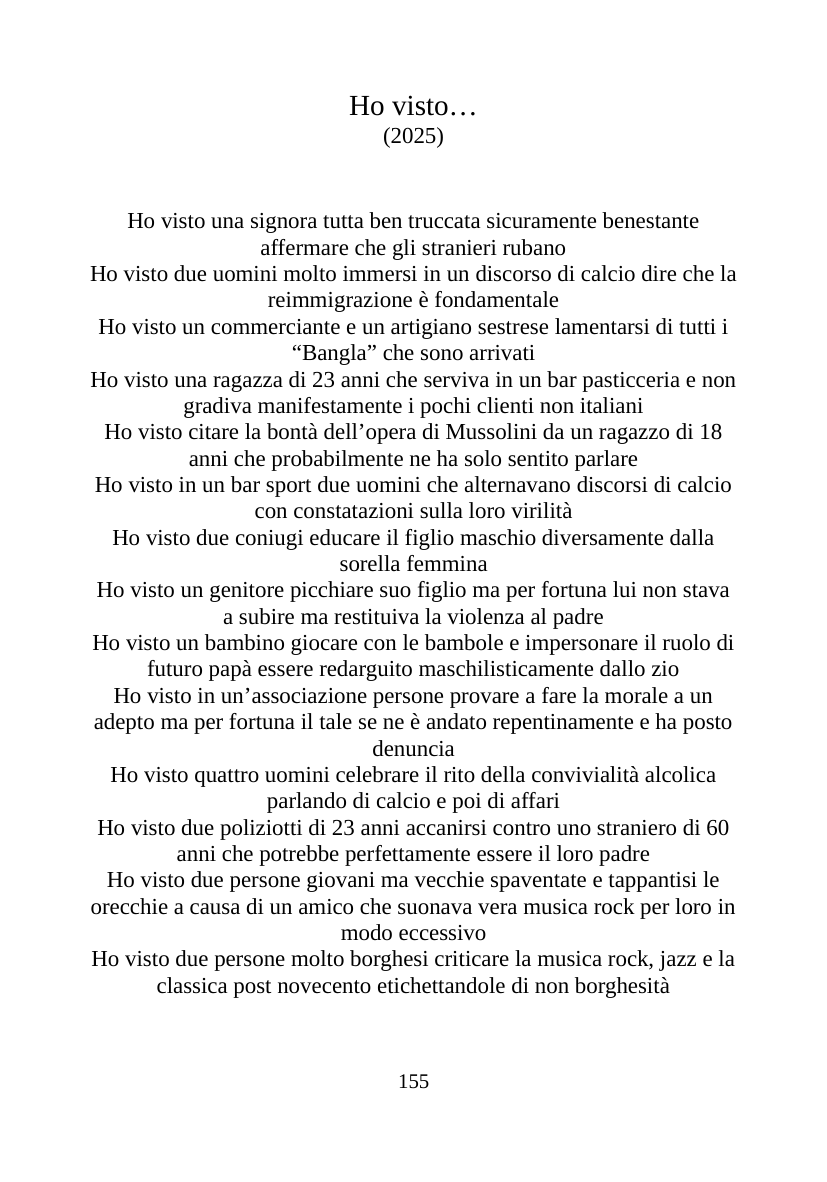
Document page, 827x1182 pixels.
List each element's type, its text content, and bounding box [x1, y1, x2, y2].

text Ho visto… (2025) [88, 88, 738, 148]
text Ho visto due poliziotti di 23 anni accanirsi contro uno straniero di 60 anni che potrebbe perfettamente essere il loro padre [88, 814, 738, 866]
text Ho visto un bambino giocare con le bambole e impersonare il ruolo di futuro papà essere redarguito maschilisticamente dallo zio [88, 629, 738, 682]
text Ho visto un genitore picchiare suo figlio ma per fortuna lui non stava a subire ma restituiva la violenza al padre [88, 576, 738, 629]
text Ho visto un commerciante e un artigiano sestrese lamentarsi di tutti i “Bangla” che sono arrivati [88, 313, 738, 366]
text Ho visto due persone giovani ma vecchie spaventate e tappantisi le orecchie a causa di un amico che suonava vera musica rock per loro in modo eccessivo [88, 866, 738, 945]
text Ho visto due coniugi educare il figlio maschio diversamente dalla sorella femmina [88, 524, 738, 576]
text Ho visto citare la bontà dell’opera di Mussolini da un ragazzo di 18 anni che probabilmente ne ha solo sentito parlare [88, 418, 738, 471]
text Ho visto due uomini molto immersi in un discorso di calcio dire che la reimmigrazione è fondamentale [88, 260, 738, 313]
text Ho visto in un bar sport due uomini che alternavano discorsi di calcio con constatazioni sulla loro virilità [88, 471, 738, 524]
text Ho visto in un’associazione persone provare a fare la morale a un adepto ma per fortuna il tale se ne è andato repentinamente e ha posto denuncia [88, 682, 738, 761]
text Ho visto quattro uomini celebrare il rito della convivialità alcolica parlando di calcio e poi di affari [88, 761, 738, 814]
text Ho visto una signora tutta ben truccata sicuramente benestante affermare che gli stranieri rubano [88, 207, 738, 260]
text Ho visto due persone molto borghesi criticare la musica rock, jazz e la classica post novecento etichettandole di non borghesità [88, 945, 738, 998]
text Ho visto una ragazza di 23 anni che serviva in un bar pasticceria e non gradiva manifestamente i pochi clienti non italiani [88, 366, 738, 418]
